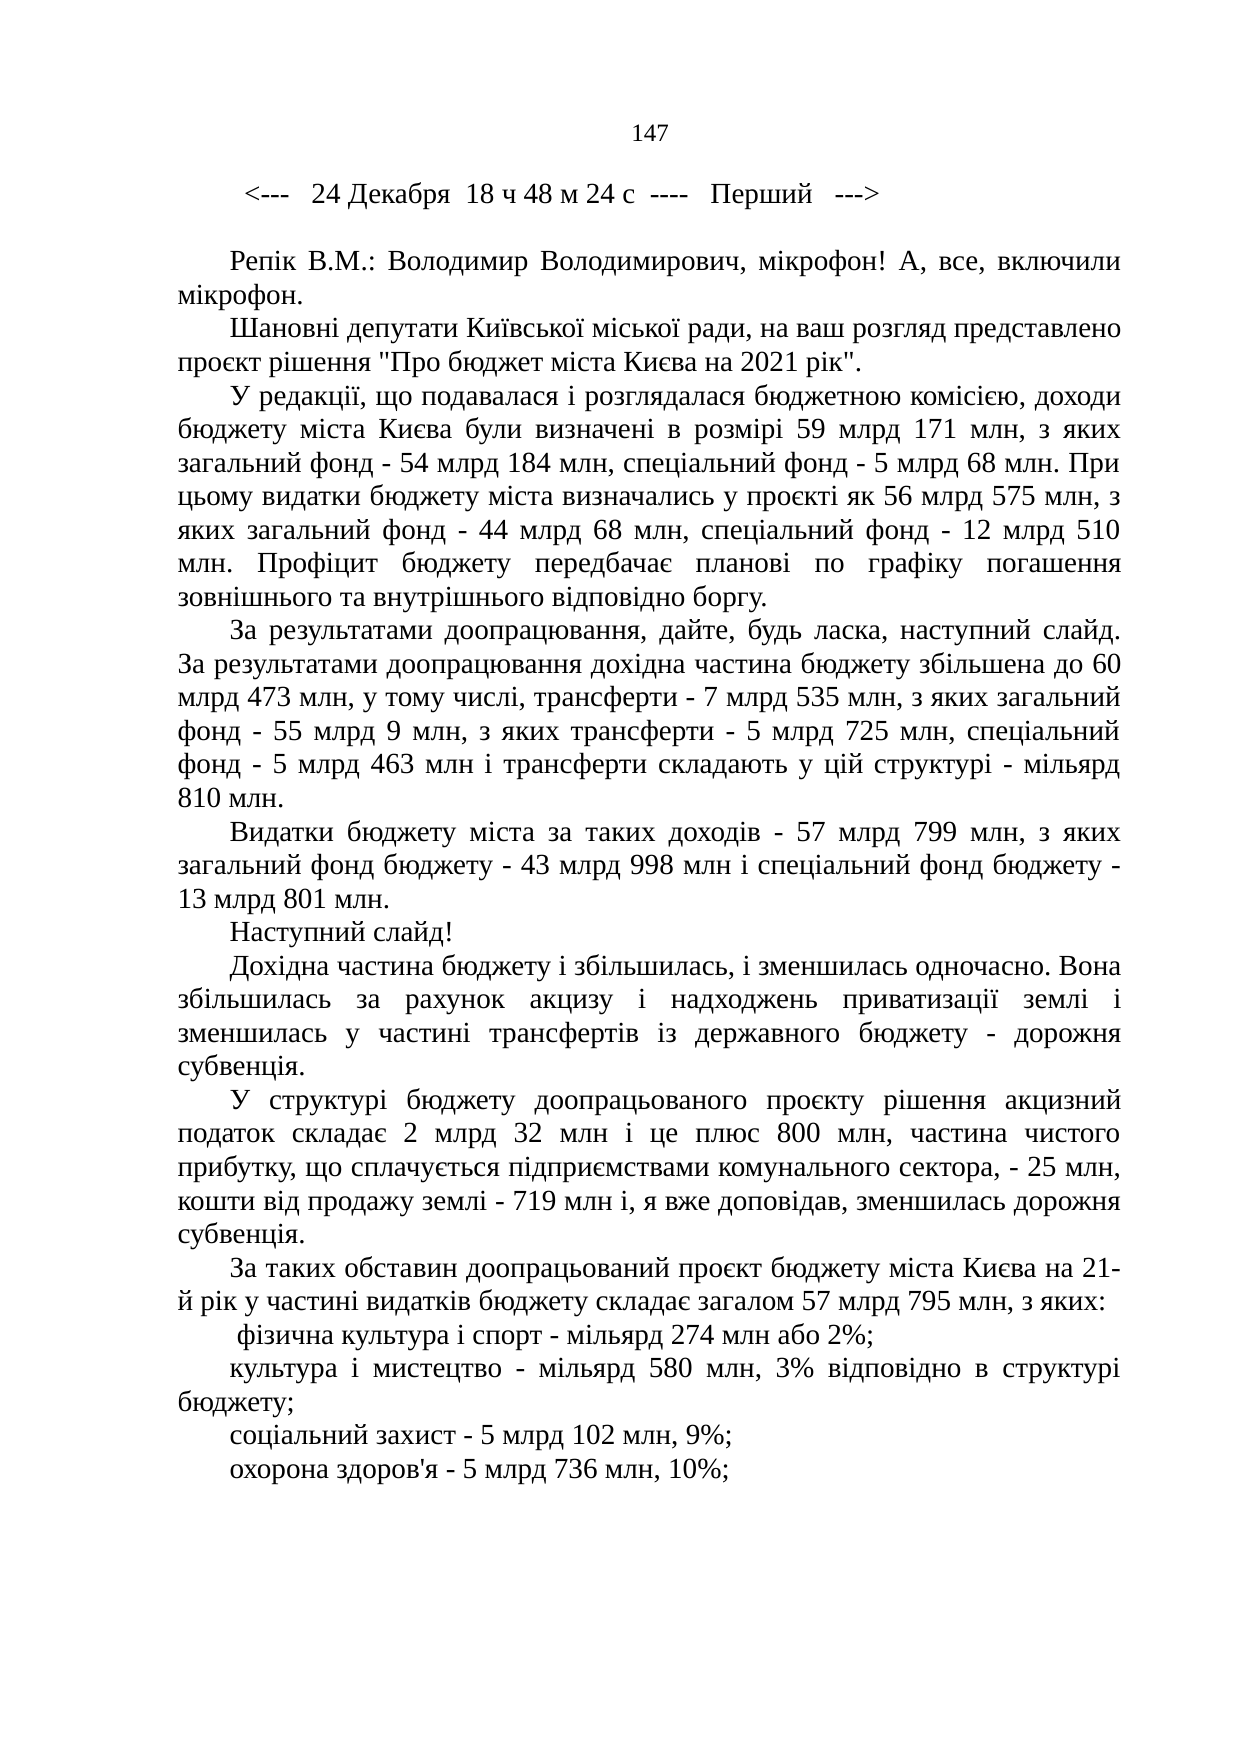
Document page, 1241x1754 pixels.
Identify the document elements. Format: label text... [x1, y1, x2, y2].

text Шановні депутати Київської міської ради, на ваш розгляд представлено проєкт рішення "Про бюджет міста Києва на 2021 рік". [177, 311, 1122, 378]
text охорона здоров'я - 5 млрд 736 млн, 10%; [177, 1451, 1122, 1484]
text Дохідна частина бюджету і збільшилась, і зменшилась одночасно. Вона збільшилась за рахунок акцизу і надходжень приватизації землі і зменшилась у частині трансфертів із державного бюджету - дорожня субвенція. [177, 948, 1122, 1082]
text Видатки бюджету міста за таких доходів - 57 млрд 799 млн, з яких загальний фонд бюджету - 43 млрд 998 млн і спеціальний фонд бюджету - 13 млрд 801 млн. [177, 814, 1122, 914]
text Наступний слайд! [177, 914, 1122, 948]
text соціальний захист - 5 млрд 102 млн, 9%; [177, 1417, 1122, 1451]
text фізична культура і спорт - мільярд 274 млн або 2%; [177, 1317, 1122, 1350]
text Репік В.М.: Володимир Володимирович, мікрофон! А, все, включили мікрофон. [177, 243, 1122, 311]
text За таких обставин доопрацьований проєкт бюджету міста Києва на 21-й рік у частині видатків бюджету складає загалом 57 млрд 795 млн, з яких: [177, 1250, 1122, 1317]
text <--- 24 Декабря 18 ч 48 м 24 с ---- Перший ---> [177, 176, 1122, 210]
text У редакції, що подавалася і розглядалася бюджетною комісією, доходи бюджету міста Києва були визначені в розмірі 59 млрд 171 млн, з яких загальний фонд - 54 млрд 184 млн, спеціальний фонд - 5 млрд 68 млн. При цьому видатки бюджету міста визначались у проєкті як 56 млрд 575 млн, з яких загальний фонд - 44 млрд 68 млн, спеціальний фонд - 12 млрд 510 млн. Профіцит бюджету передбачає планові по графіку погашення зовнішнього та внутрішнього відповідно боргу. [177, 378, 1122, 612]
text За результатами доопрацювання, дайте, будь ласка, наступний слайд. За результатами доопрацювання дохідна частина бюджету збільшена до 60 млрд 473 млн, у тому числі, трансферти - 7 млрд 535 млн, з яких загальний фонд - 55 млрд 9 млн, з яких трансферти - 5 млрд 725 млн, спеціальний фонд - 5 млрд 463 млн і трансферти складають у цій структурі - мільярд 810 млн. [177, 612, 1122, 814]
text У структурі бюджету доопрацьованого проєкту рішення акцизний податок складає 2 млрд 32 млн і це плюс 800 млн, частина чистого прибутку, що сплачується підприємствами комунального сектора, - 25 млн, кошти від продажу землі - 719 млн і, я вже доповідав, зменшилась дорожня субвенція. [177, 1082, 1122, 1250]
text культура і мистецтво - мільярд 580 млн, 3% відповідно в структурі бюджету; [177, 1350, 1122, 1417]
